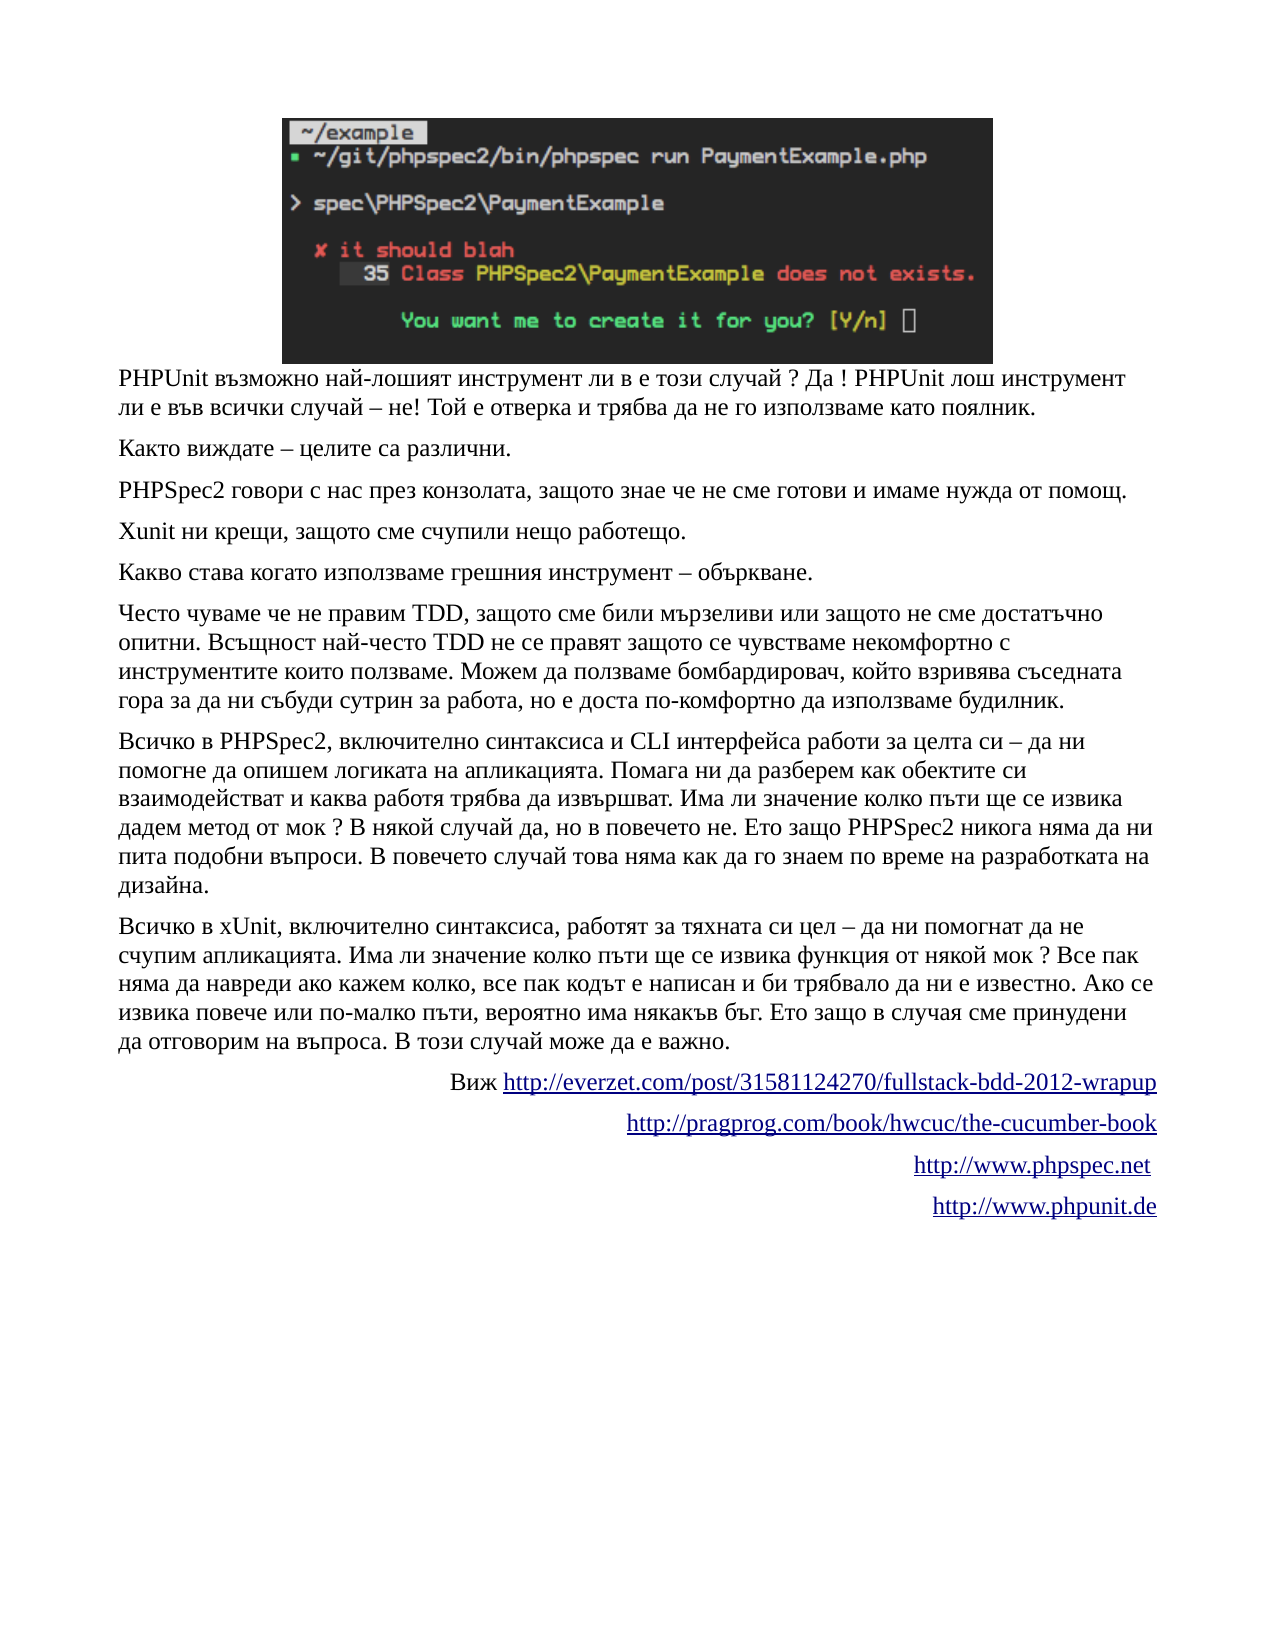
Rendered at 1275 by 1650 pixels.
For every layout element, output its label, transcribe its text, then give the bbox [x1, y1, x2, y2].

text Както виждате – целите са различни. [118, 433, 1157, 462]
text PHPSpec2 говори с нас през конзолата, защото знае че не сме готови и имаме нужда от помощ. [118, 475, 1157, 503]
text Всичко в PHPSpec2, включително синтаксиса и CLI интерфейса работи за целта си – да ни помогне да опишем логиката на апликацията. Помага ни да разберем как обектите си взаимодействат и каква работя трябва да извършват. Има ли значение колко пъти ще се извика дадем метод от мок ? В някой случай да, но в повечето не. Ето защо PHPSpec2 никога няма да ни пита подобни въпроси. В повечето случай това няма как да го знаем по време на разработката на дизайна. [118, 726, 1157, 898]
text http://www.phpspec.net [118, 1150, 1157, 1178]
text http://www.phpunit.de [118, 1191, 1157, 1220]
text Всичко в xUnit, включително синтаксиса, работят за тяхната си цел – да ни помогнат да не счупим апликацията. Има ли значение колко пъти ще се извика функция от някой мок ? Все пак няма да навреди ако кажем колко, все пак кодът е написан и би трябвало да ни е известно. Ако се извика повече или по-малко пъти, вероятно има някакъв бъг. Ето защо в случая сме принудени да отговорим на въпроса. В този случай може да е важно. [118, 911, 1157, 1055]
text Xunit ни крещи, защото сме счупили нещо работещо. [118, 516, 1157, 545]
text http://pragprog.com/book/hwcuc/the-cucumber-book [118, 1108, 1157, 1137]
text Виж http://everzet.com/post/31581124270/fullstack-bdd-2012-wrapup [118, 1067, 1157, 1096]
text PHPUnit възможно най-лошият инструмент ли в е този случай ? Да ! PHPUnit лош инструмент ли е във всички случай – не! Той е отверка и трябва да не го използваме като поялник. [118, 364, 1157, 421]
picture [282, 118, 993, 364]
text Често чуваме че не правим TDD, защото сме били мързеливи или защото не сме достатъчно опитни. Всъщност най-често TDD не се правят защото се чувстваме некомфортно с инструментите които ползваме. Можем да ползваме бомбардировач, който взривява съседната гора за да ни събуди сутрин за работа, но е доста по-комфортно да използваме будилник. [118, 598, 1157, 713]
text Какво става когато използваме грешния инструмент – объркване. [118, 557, 1157, 586]
